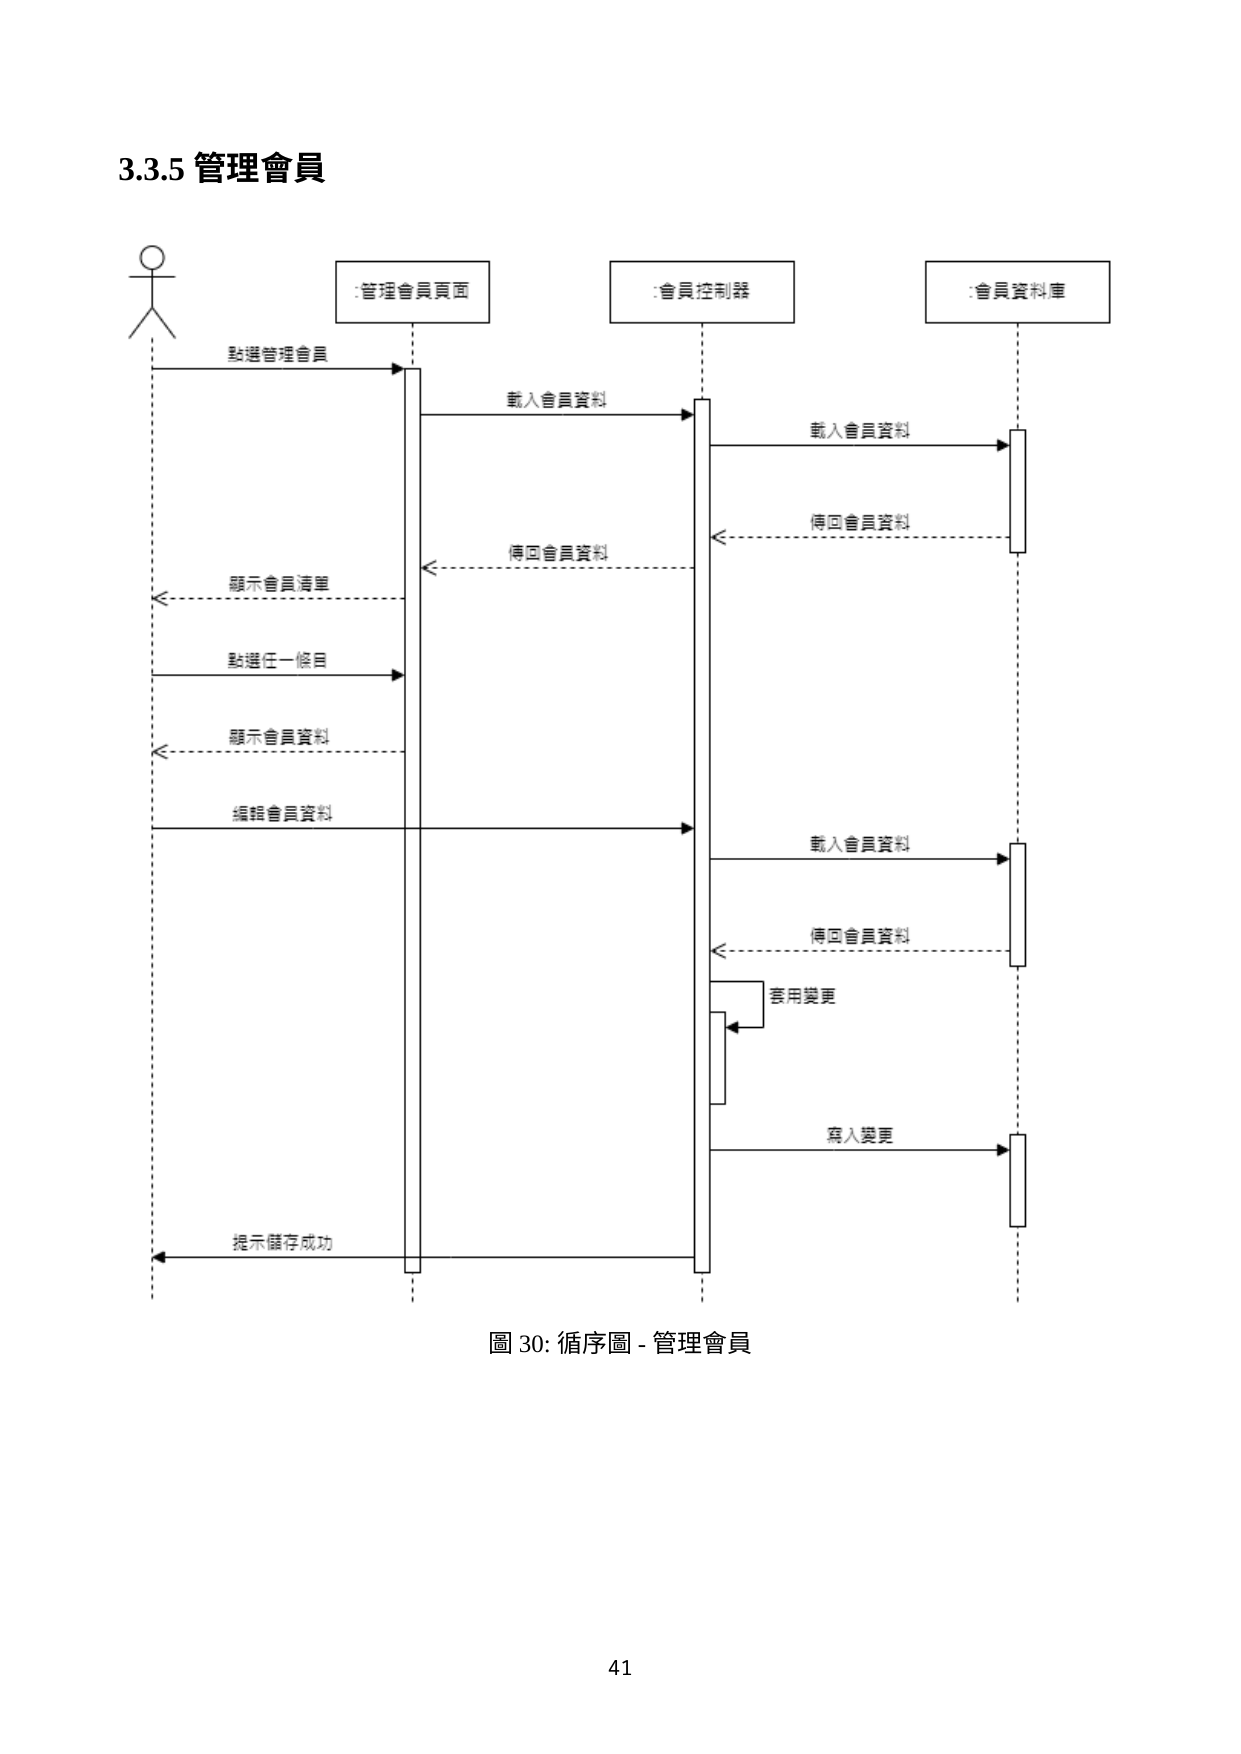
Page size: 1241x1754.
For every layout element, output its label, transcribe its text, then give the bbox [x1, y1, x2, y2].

text 圖 30: 循序圖 - 管理會員 [118, 1315, 1122, 1359]
picture [118, 235, 1123, 1315]
subtitle 3.3.5 管理會員 [118, 142, 1122, 190]
